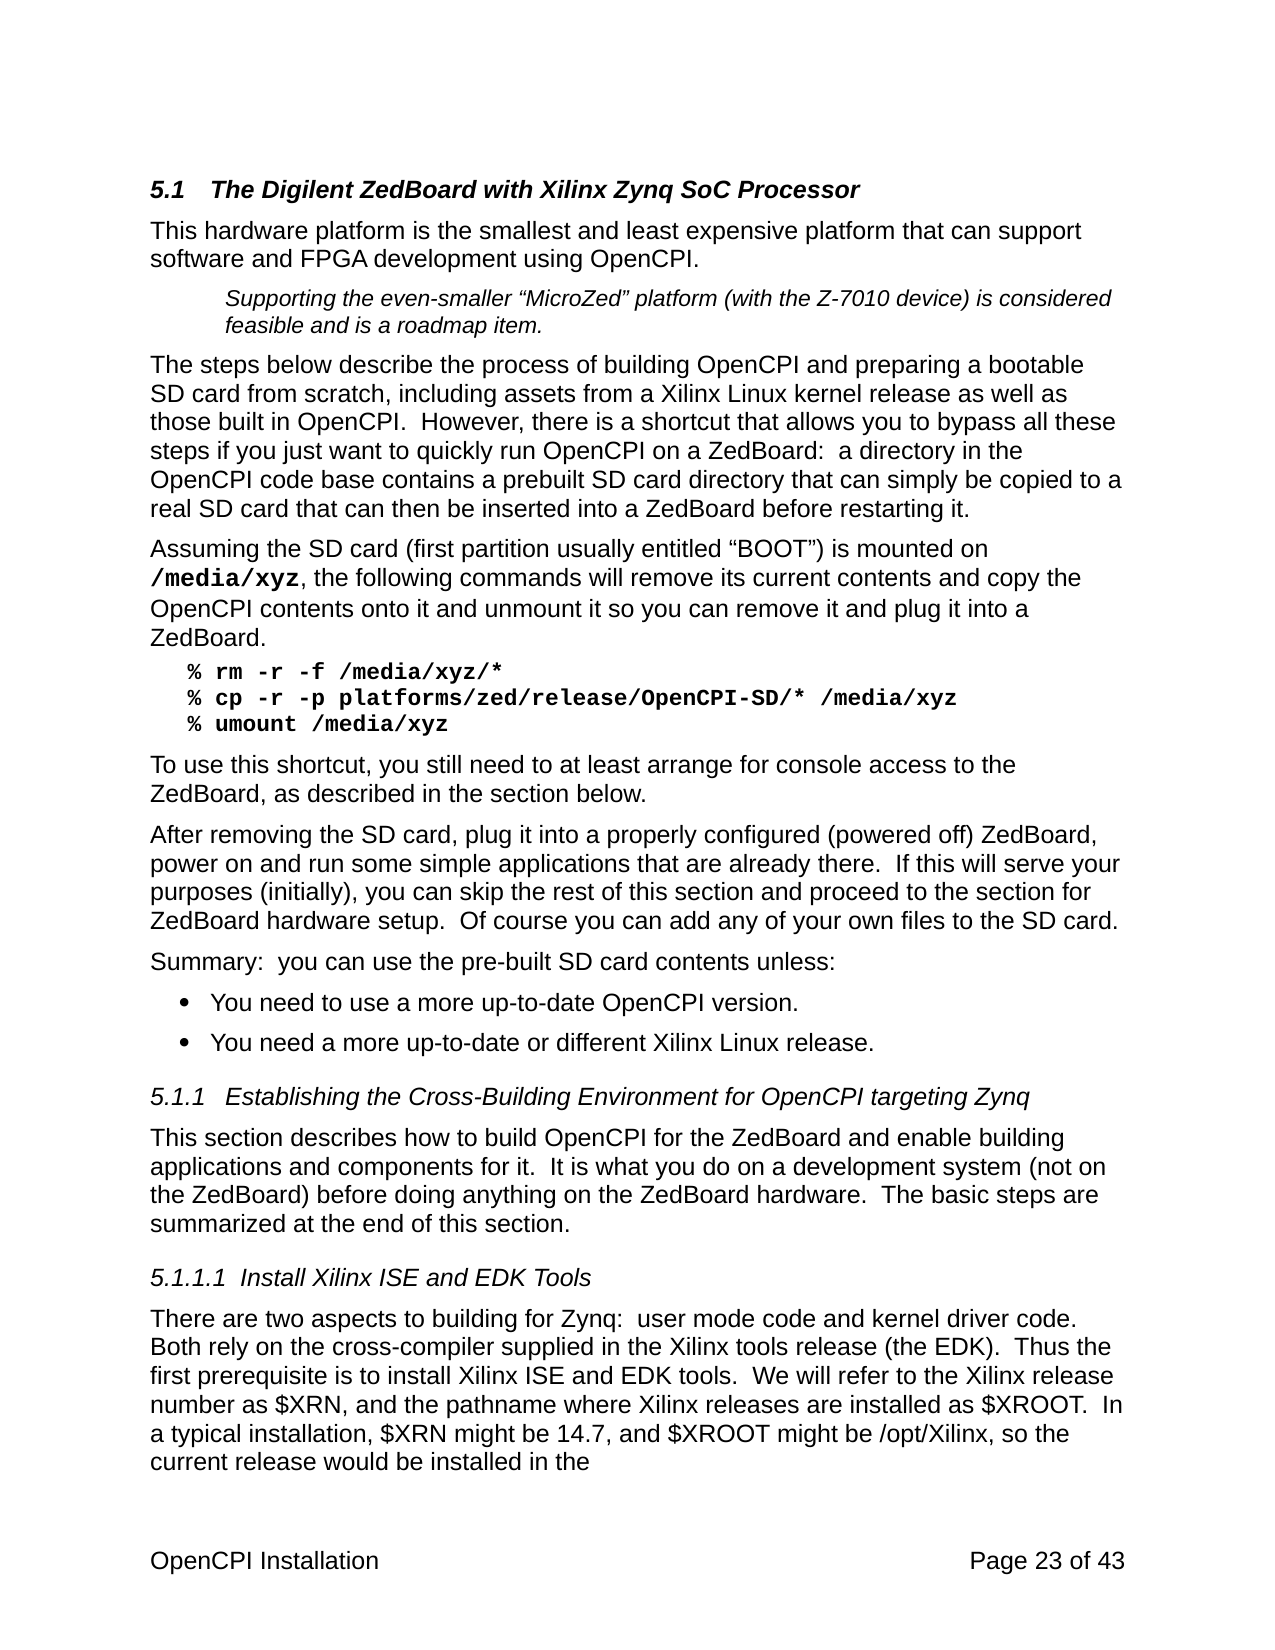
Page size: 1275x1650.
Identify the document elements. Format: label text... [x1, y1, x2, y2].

text This section describes how to build OpenCPI for the ZedBoard and enable building applications and components for it. It is what you do on a development system (not on the ZedBoard) before doing anything on the ZedBoard hardware. The basic steps are summarized at the end of this section. [150, 1123, 1125, 1238]
text To use this shortcut, you still need to at least arrange for console access to the ZedBoard, as described in the section below. [150, 750, 1125, 808]
text Assuming the SD card (first partition usually entitled “BOOT”) is mounted on /media/xyz, the following commands will remove its current contents and copy the OpenCPI contents onto it and unmount it so you can remove it and plug it into a ZedBoard. [150, 534, 1125, 652]
text There are two aspects to building for Zynq: user mode code and kernel driver code. Both rely on the cross-compiler supplied in the Xilinx tools release (the EDK). Thus the first prerequisite is to install Xilinx ISE and EDK tools. We will refer to the Xilinx release number as $XRN, and the pathname where Xilinx releases are installed as $XROOT. In a typical installation, $XRN might be 14.7, and $XROOT might be /opt/Xilinx, so the current release would be installed in the [150, 1304, 1125, 1476]
subtitle Establishing the Cross-Building Environment for OpenCPI targeting Zynq [150, 1082, 1125, 1111]
text The steps below describe the process of building OpenCPI and preparing a bootable SD card from scratch, including assets from a Xilinx Linux kernel release as well as those built in OpenCPI. However, there is a shortcut that allows you to bypass all these steps if you just want to quickly run OpenCPI on a ZedBoard: a directory in the OpenCPI code base contains a prebuilt SD card directory that can simply be copied to a real SD card that can then be inserted into a ZedBoard before restarting it. [150, 350, 1125, 522]
subtitle Install Xilinx ISE and EDK Tools [150, 1263, 1125, 1292]
text This hardware platform is the smallest and least expensive platform that can support software and FPGA development using OpenCPI. [150, 216, 1125, 273]
subtitle The Digilent ZedBoard with Xilinx Zynq SoC Processor [150, 175, 1125, 204]
list You need to use a more up-to-date OpenCPI version. [180, 987, 1125, 1016]
list You need a more up-to-date or different Xilinx Linux release. [180, 1028, 1125, 1057]
text After removing the SD card, plug it into a properly configured (powered off) ZedBoard, power on and run some simple applications that are already there. If this will serve your purposes (initially), you can skip the rest of this section and proceed to the section for ZedBoard hardware setup. Of course you can add any of your own files to the SD card. [150, 820, 1125, 935]
text Summary: you can use the pre-built SD card contents unless: [150, 947, 1125, 976]
text Supporting the even-smaller “MicroZed” platform (with the Z-7010 device) is considered feasible and is a roadmap item. [225, 285, 1125, 338]
text % rm -r -f /media/xyz/* % cp -r -p platforms/zed/release/OpenCPI-SD/* /media/xyz % umount /media/xyz [187, 661, 1125, 738]
